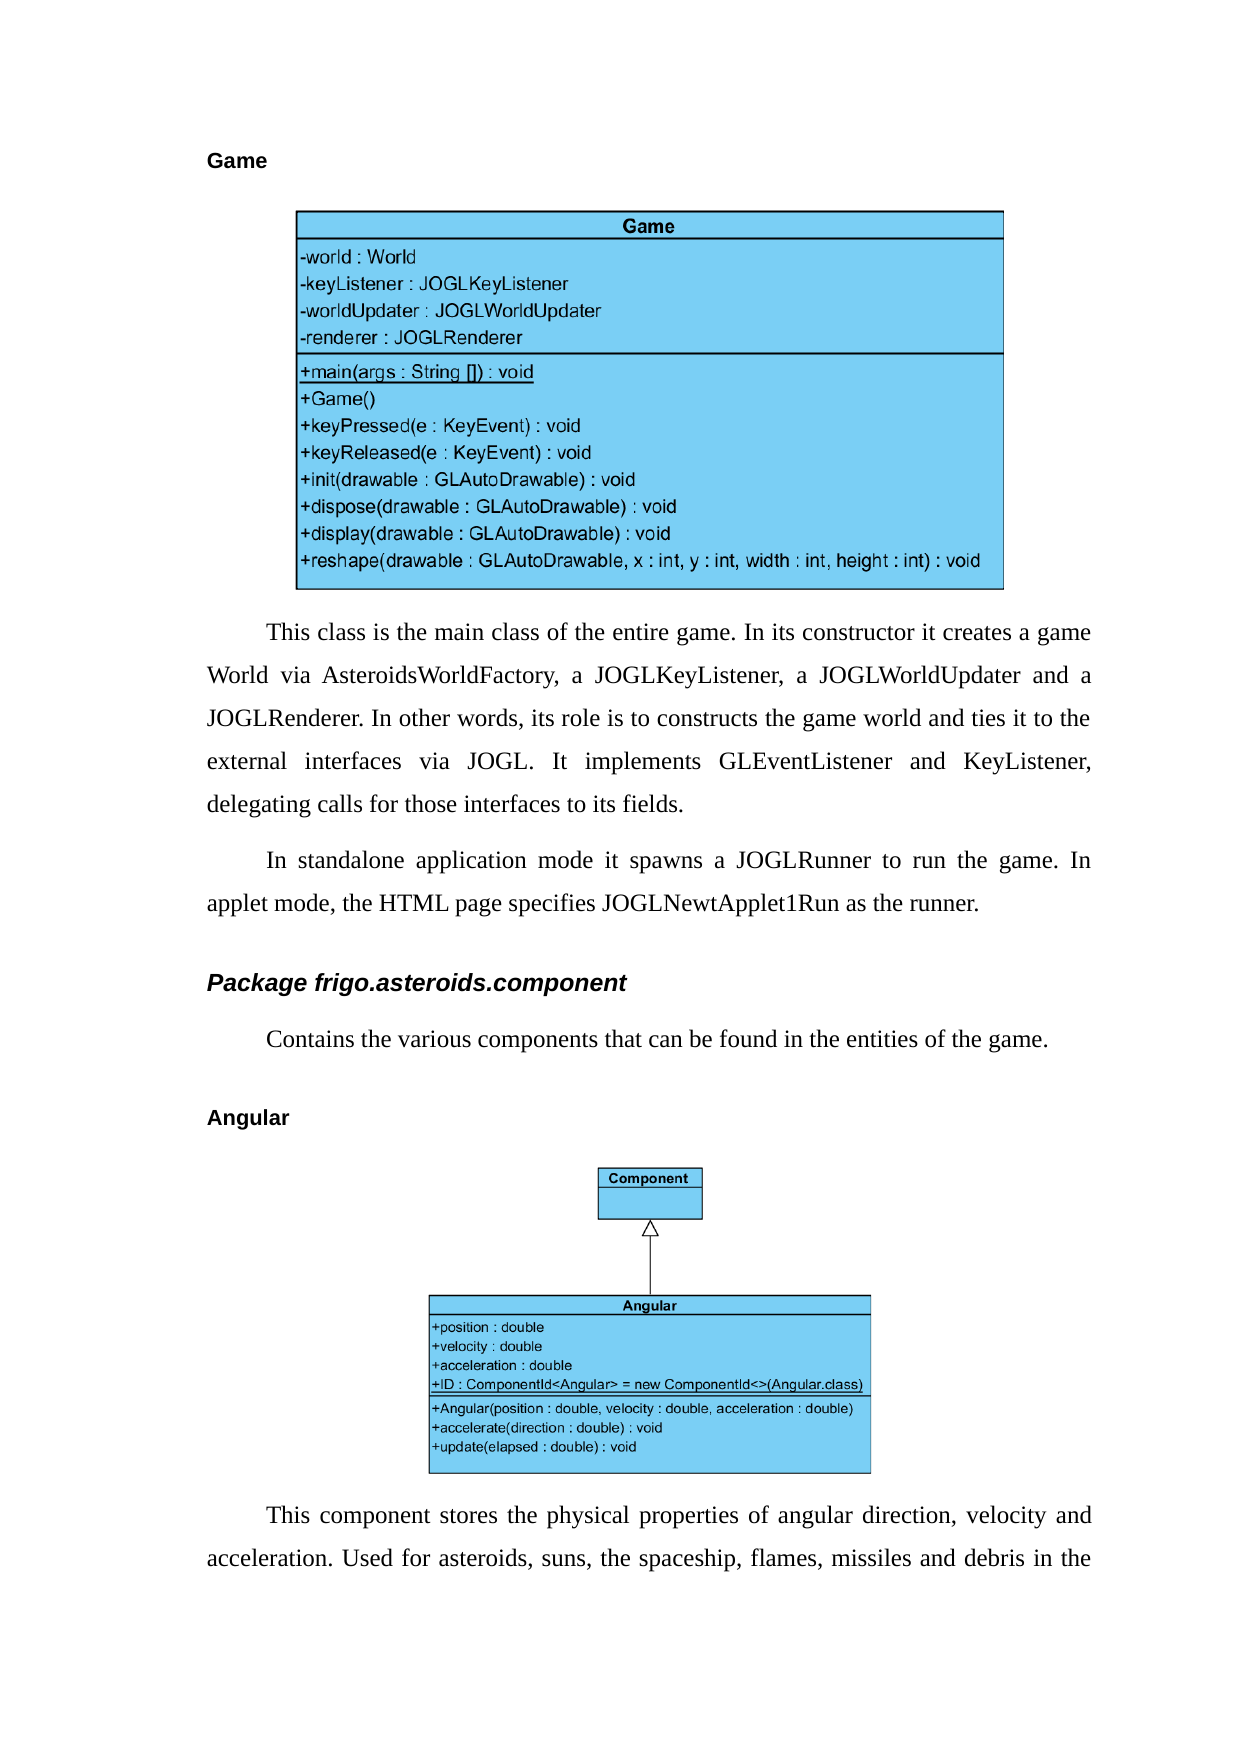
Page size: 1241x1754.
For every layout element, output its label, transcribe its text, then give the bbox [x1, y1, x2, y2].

text In standalone application mode it spawns a JOGLRunner to run the game. In applet mode, the HTML page specifies JOGLNewtApplet1Run as the runner. [207, 845, 1093, 917]
subtitle Package frigo.asteroids.component [207, 968, 1093, 997]
picture [428, 1167, 872, 1474]
text This component stores the physical properties of angular direction, velocity and acceleration. Used for asteroids, suns, the spaceship, flames, missiles and debris in the [207, 1500, 1093, 1572]
subtitle Angular [207, 1104, 1093, 1129]
picture [295, 210, 1004, 590]
text Contains the various components that can be found in the entities of the game. [207, 1024, 1093, 1052]
text This class is the main class of the entire game. In its constructor it creates a game World via AsteroidsWorldFactory, a JOGLKeyListener, a JOGLWorldUpdater and a JOGLRenderer. In other words, its role is to constructs the game world and ties it to the external interfaces via JOGL. It implements GLEventListener and KeyListener, delegating calls for those interfaces to its fields. [207, 617, 1093, 818]
subtitle Game [207, 148, 1093, 173]
